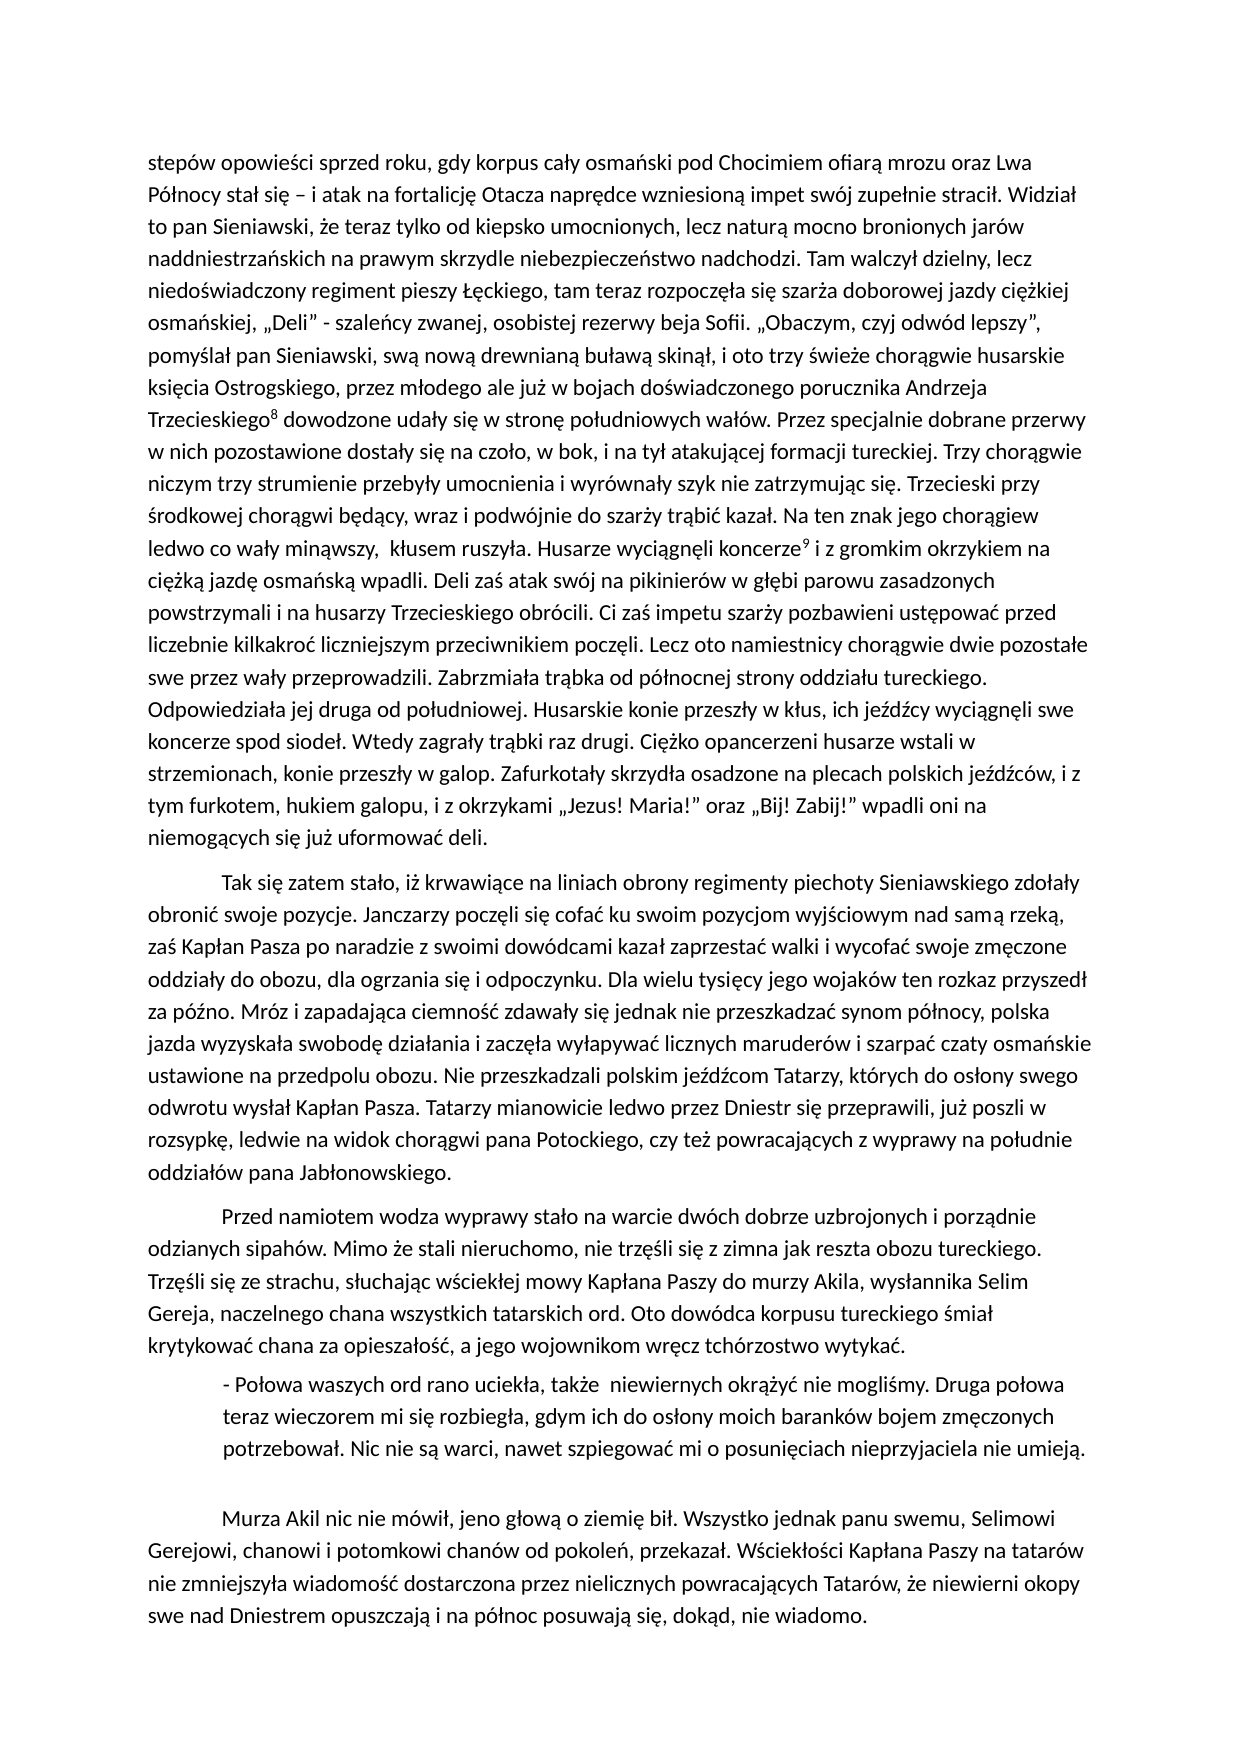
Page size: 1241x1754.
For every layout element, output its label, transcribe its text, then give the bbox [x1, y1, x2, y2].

text Przed namiotem wodza wyprawy stało na warcie dwóch dobrze uzbrojonych i porządnie odzianych sipahów. Mimo że stali nieruchomo, nie trzęśli się z zimna jak reszta obozu tureckiego. Trzęśli się ze strachu, słuchając wściekłej mowy Kapłana Paszy do murzy Akila, wysłannika Selim Gereja, naczelnego chana wszystkich tatarskich ord. Oto dowódca korpusu tureckiego śmiał krytykować chana za opieszałość, a jego wojownikom wręcz tchórzostwo wytykać. [148, 1202, 1093, 1359]
list - Połowa waszych ord rano uciekła, także niewiernych okrążyć nie mogliśmy. Druga połowa teraz wieczorem mi się rozbiegła, gdym ich do osłony moich baranków bojem zmęczonych potrzebował. Nic nie są warci, nawet szpiegować mi o posunięciach nieprzyjaciela nie umieją. [185, 1370, 1093, 1462]
text Tak się zatem stało, iż krwawiące na liniach obrony regimenty piechoty Sieniawskiego zdołały obronić swoje pozycje. Janczarzy poczęli się cofać ku swoim pozycjom wyjściowym nad samą rzeką, zaś Kapłan Pasza po naradzie z swoimi dowódcami kazał zaprzestać walki i wycofać swoje zmęczone oddziały do obozu, dla ogrzania się i odpoczynku. Dla wielu tysięcy jego wojaków ten rozkaz przyszedł za późno. Mróz i zapadająca ciemność zdawały się jednak nie przeszkadzać synom północy, polska jazda wyzyskała swobodę działania i zaczęła wyłapywać licznych maruderów i szarpać czaty osmańskie ustawione na przedpolu obozu. Nie przeszkadzali polskim jeźdźcom Tatarzy, których do osłony swego odwrotu wysłał Kapłan Pasza. Tatarzy mianowicie ledwo przez Dniestr się przeprawili, już poszli w rozsypkę, ledwie na widok chorągwi pana Potockiego, czy też powracających z wyprawy na południe oddziałów pana Jabłonowskiego. [148, 868, 1093, 1186]
text Murza Akil nic nie mówił, jeno głową o ziemię bił. Wszystko jednak panu swemu, Selimowi Gerejowi, chanowi i potomkowi chanów od pokoleń, przekazał. Wściekłości Kapłana Paszy na tatarów nie zmniejszyła wiadomość dostarczona przez nielicznych powracających Tatarów, że niewierni okopy swe nad Dniestrem opuszczają i na północ posuwają się, dokąd, nie wiadomo. [148, 1504, 1093, 1629]
text stepów opowieści sprzed roku, gdy korpus cały osmański pod Chocimiem ofiarą mrozu oraz Lwa Północy stał się – i atak na fortalicję Otacza naprędce wzniesioną impet swój zupełnie stracił. Widział to pan Sieniawski, że teraz tylko od kiepsko umocnionych, lecz naturą mocno bronionych jarów naddniestrzańskich na prawym skrzydle niebezpieczeństwo nadchodzi. Tam walczył dzielny, lecz niedoświadczony regiment pieszy Łęckiego, tam teraz rozpoczęła się szarża doborowej jazdy ciężkiej osmańskiej, „Deli” - szaleńcy zwanej, osobistej rezerwy beja Sofii. „Obaczym, czyj odwód lepszy”, pomyślał pan Sieniawski, swą nową drewnianą buławą skinął, i oto trzy świeże chorągwie husarskie księcia Ostrogskiego, przez młodego ale już w bojach doświadczonego porucznika Andrzeja Trzecieskiego dowodzone udały się w stronę południowych wałów. Przez specjalnie dobrane przerwy w nich pozostawione dostały się na czoło, w bok, i na tył atakującej formacji tureckiej. Trzy chorągwie niczym trzy strumienie przebyły umocnienia i wyrównały szyk nie zatrzymując się. Trzecieski przy środkowej chorągwi będący, wraz i podwójnie do szarży trąbić kazał. Na ten znak jego chorągiew ledwo co wały minąwszy, kłusem ruszyła. Husarze wyciągnęli koncerze i z gromkim okrzykiem na ciężką jazdę osmańską wpadli. Deli zaś atak swój na pikinierów w głębi parowu zasadzonych powstrzymali i na husarzy Trzecieskiego obrócili. Ci zaś impetu szarży pozbawieni ustępować przed liczebnie kilkakroć liczniejszym przeciwnikiem poczęli. Lecz oto namiestnicy chorągwie dwie pozostałe swe przez wały przeprowadzili. Zabrzmiała trąbka od północnej strony oddziału tureckiego. Odpowiedziała jej druga od południowej. Husarskie konie przeszły w kłus, ich jeźdźcy wyciągnęli swe koncerze spod siodeł. Wtedy zagrały trąbki raz drugi. Ciężko opancerzeni husarze wstali w strzemionach, konie przeszły w galop. Zafurkotały skrzydła osadzone na plecach polskich jeźdźców, i z tym furkotem, hukiem galopu, i z okrzykami „Jezus! Maria!” oraz „Bij! Zabij!” wpadli oni na niemogących się już uformować deli. [148, 148, 1093, 852]
